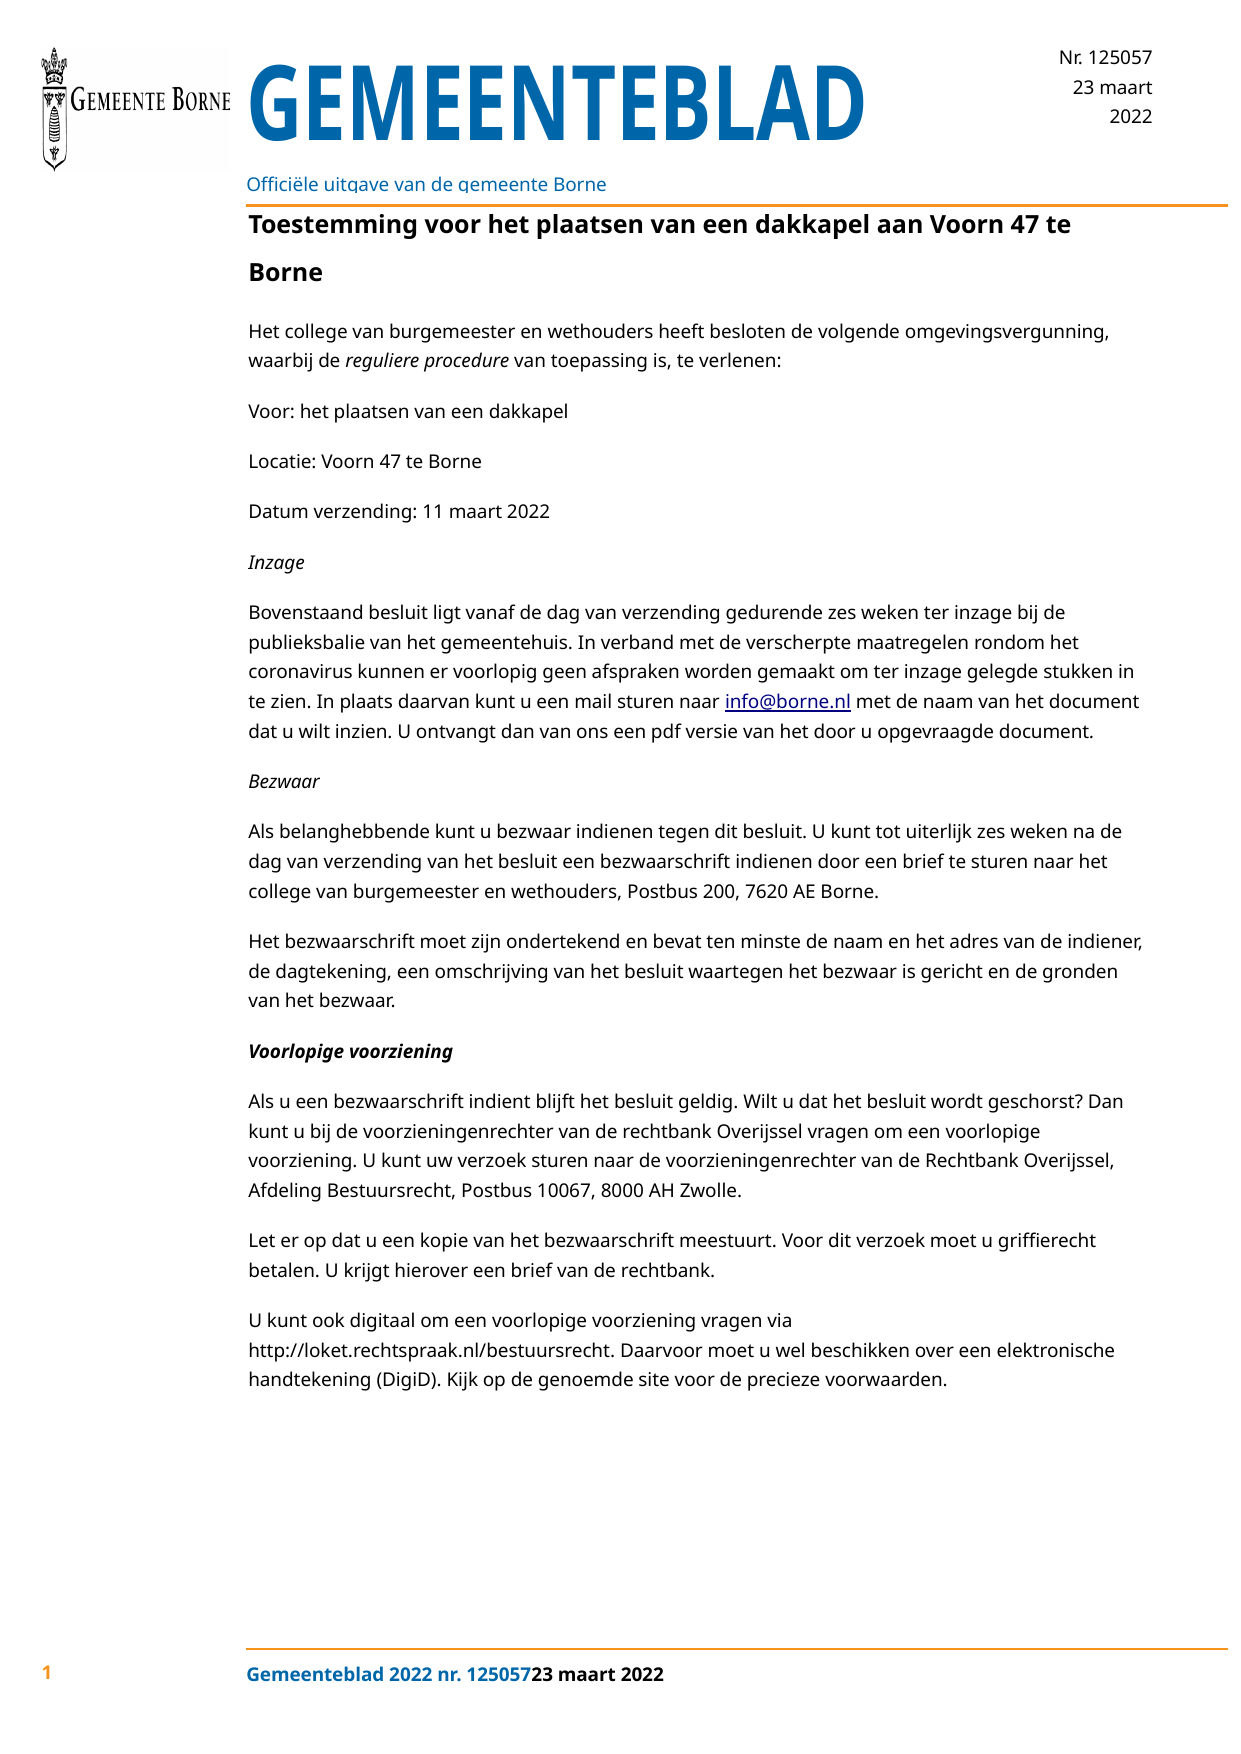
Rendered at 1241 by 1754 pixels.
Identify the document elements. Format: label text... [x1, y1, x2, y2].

text Het college van burgemeester en wethouders heeft besloten de volgende omgevingsvergunning, waarbij de reguliere procedure van toepassing is, te verlenen: [248, 318, 1152, 373]
text Datum verzending: 11 maart 2022 [248, 499, 1152, 524]
text Bezwaar [248, 768, 1152, 794]
picture [41, 47, 231, 172]
text Let er op dat u een kopie van het bezwaarschrift meestuurt. Voor dit verzoek moet u griffierecht betalen. U krijgt hierover een brief van de rechtbank. [248, 1227, 1152, 1283]
text Bovenstaand besluit ligt vanaf de dag van verzending gedurende zes weken ter inzage bij de publieksbalie van het gemeentehuis. In verband met de verscherpte maatregelen rondom het coronavirus kunnen er voorlopig geen afspraken worden gemaakt om ter inzage gelegde stukken in te zien. In plaats daarvan kunt u een mail sturen naar info@borne.nl met de naam van het document dat u wilt inzien. U ontvangt dan van ons een pdf versie van het door u opgevraagde document. [248, 599, 1152, 744]
text U kunt ook digitaal om een voorlopige voorziening vragen via http://loket.rechtspraak.nl/bestuursrecht. Daarvoor moet u wel beschikken over een elektronische handtekening (DigiD). Kijk op de genoemde site voor de precieze voorwaarden. [248, 1307, 1152, 1392]
text Inzage [248, 549, 1152, 575]
text Als belanghebbende kunt u bezwaar indienen tegen dit besluit. U kunt tot uiterlijk zes weken na de dag van verzending van het besluit een bezwaarschrift indienen door een brief te sturen naar het college van burgemeester en wethouders, Postbus 200, 7620 AE Borne. [248, 819, 1152, 904]
text Als u een bezwaarschrift indient blijft het besluit geldig. Wilt u dat het besluit wordt geschorst? Dan kunt u bij de voorzieningenrechter van de rechtbank Overijssel vragen om een voorlopige voorziening. U kunt uw verzoek sturen naar de voorzieningenrechter van de Rechtbank Overijssel, Afdeling Bestuursrecht, Postbus 10067, 8000 AH Zwolle. [248, 1088, 1152, 1203]
text Het bezwaarschrift moet zijn ondertekend en bevat ten minste de naam en het adres van de indiener, de dagtekening, een omschrijving van het besluit waartegen het bezwaar is gericht en de gronden van het bezwaar. [248, 928, 1152, 1013]
text Toestemming voor het plaatsen van een dakkapel aan Voorn 47 te Borne [248, 207, 1152, 288]
text Locatie: Voorn 47 te Borne [248, 448, 1152, 474]
text Voorlopige voorziening [248, 1038, 1152, 1064]
text Voor: het plaatsen van een dakkapel [248, 398, 1152, 424]
